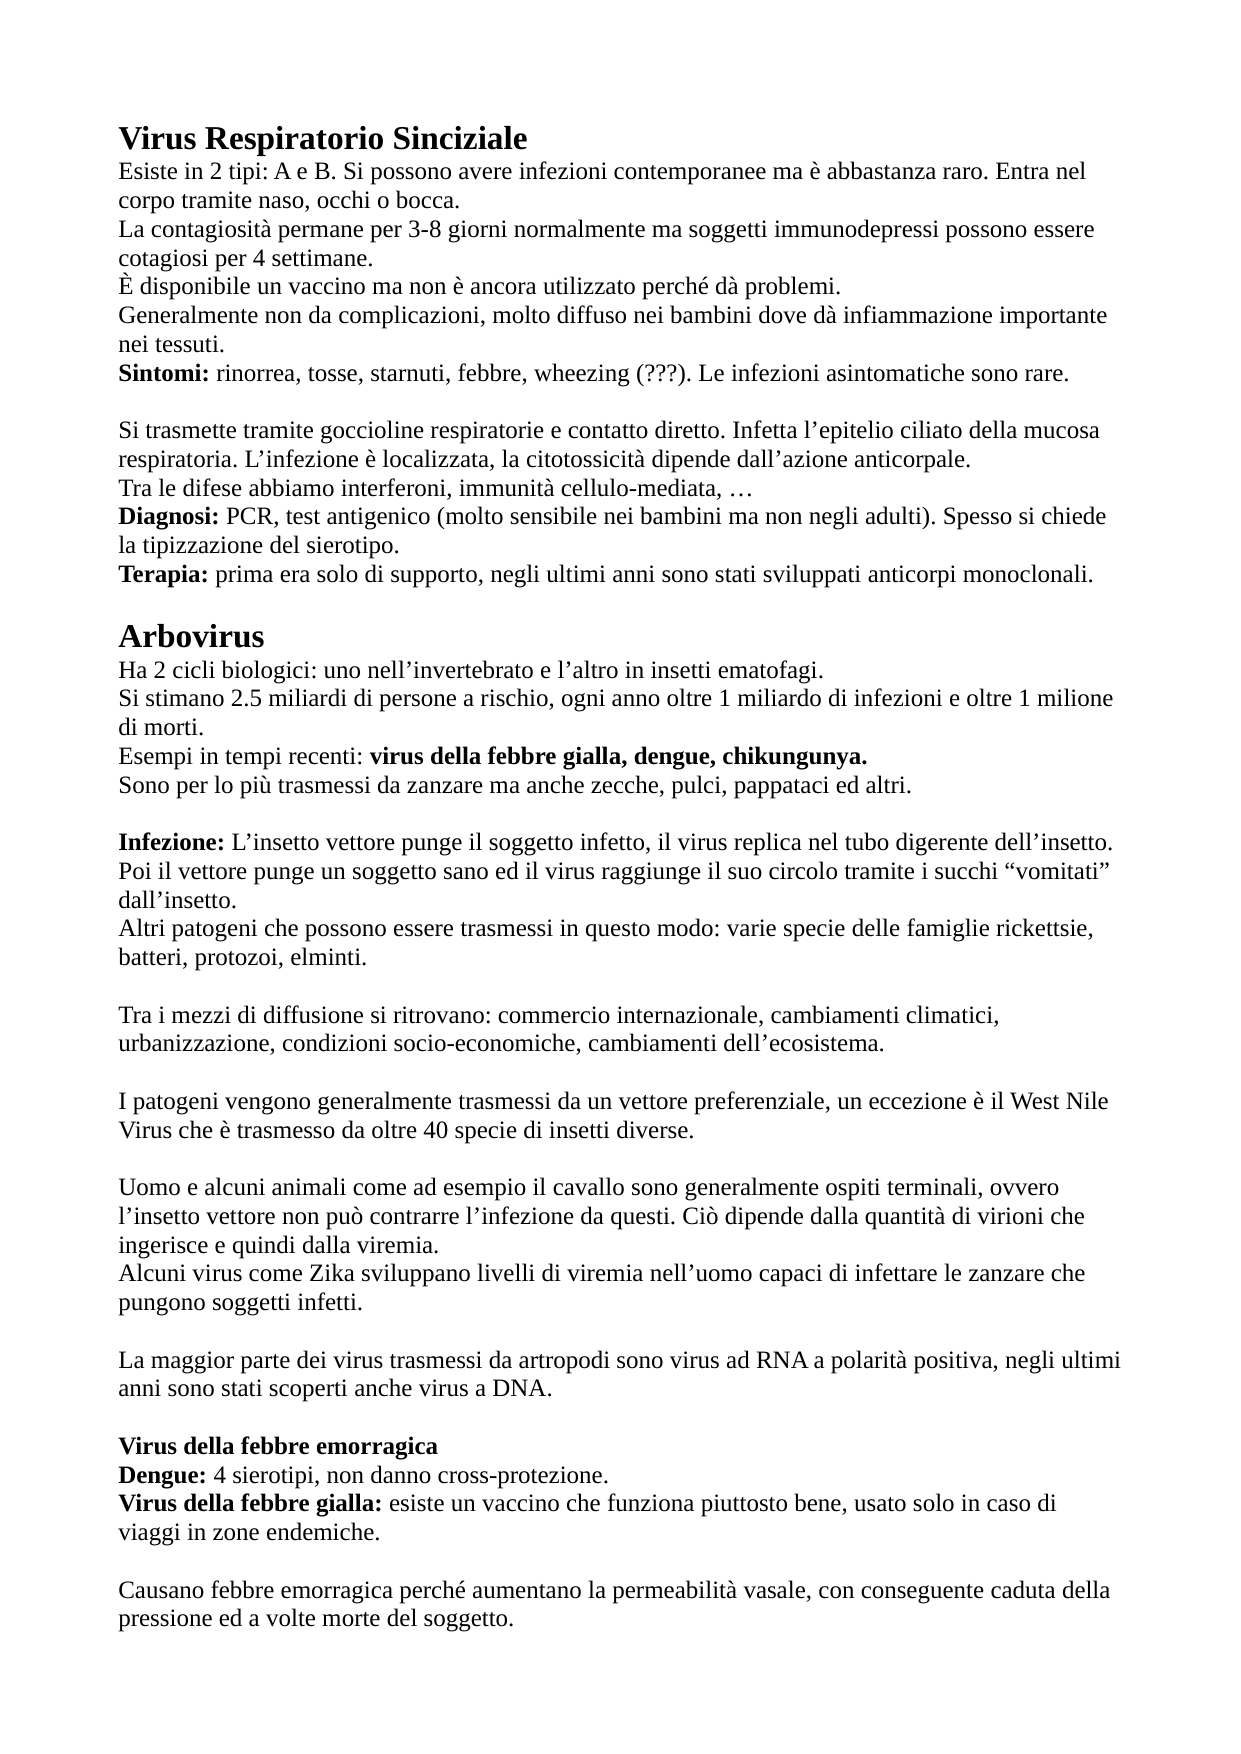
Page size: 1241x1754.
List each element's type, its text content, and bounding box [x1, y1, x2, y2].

text Uomo e alcuni animali come ad esempio il cavallo sono generalmente ospiti terminali, ovvero l’insetto vettore non può contrarre l’infezione da questi. Ciò dipende dalla quantità di virioni che ingerisce e quindi dalla viremia. [118, 1172, 1122, 1258]
text Causano febbre emorragica perché aumentano la permeabilità vasale, con conseguente caduta della pressione ed a volte morte del soggetto. [118, 1575, 1122, 1632]
text I patogeni vengono generalmente trasmessi da un vettore preferenziale, un eccezione è il West Nile Virus che è trasmesso da oltre 40 specie di insetti diverse. [118, 1086, 1122, 1143]
text È disponibile un vaccino ma non è ancora utilizzato perché dà problemi. [118, 271, 1122, 300]
text Generalmente non da complicazioni, molto diffuso nei bambini dove dà infiammazione importante nei tessuti. [118, 300, 1122, 358]
text Sintomi: rinorrea, tosse, starnuti, febbre, wheezing (???). Le infezioni asintomatiche sono rare. [118, 358, 1122, 386]
text Ha 2 cicli biologici: uno nell’invertebrato e l’altro in insetti ematofagi. [118, 655, 1122, 683]
text La maggior parte dei virus trasmessi da artropodi sono virus ad RNA a polarità positiva, negli ultimi anni sono stati scoperti anche virus a DNA. [118, 1345, 1122, 1402]
text Tra le difese abbiamo interferoni, immunità cellulo-mediata, … [118, 473, 1122, 501]
text Esiste in 2 tipi: A e B. Si possono avere infezioni contemporanee ma è abbastanza raro. Entra nel corpo tramite naso, occhi o bocca. [118, 156, 1122, 214]
text Esempi in tempi recenti: virus della febbre gialla, dengue, chikungunya. [118, 741, 1122, 770]
text Tra i mezzi di diffusione si ritrovano: commercio internazionale, cambiamenti climatici, urbanizzazione, condizioni socio-economiche, cambiamenti dell’ecosistema. [118, 1000, 1122, 1057]
text Infezione: L’insetto vettore punge il soggetto infetto, il virus replica nel tubo digerente dell’insetto. Poi il vettore punge un soggetto sano ed il virus raggiunge il suo circolo tramite i succhi “vomitati” dall’insetto. [118, 827, 1122, 913]
text Altri patogeni che possono essere trasmessi in questo modo: varie specie delle famiglie rickettsie, batteri, protozoi, elminti. [118, 913, 1122, 971]
text Sono per lo più trasmessi da zanzare ma anche zecche, pulci, pappataci ed altri. [118, 770, 1122, 798]
text Dengue: 4 sierotipi, non danno cross-protezione. [118, 1460, 1122, 1488]
text La contagiosità permane per 3-8 giorni normalmente ma soggetti immunodepressi possono essere cotagiosi per 4 settimane. [118, 214, 1122, 271]
text Diagnosi: PCR, test antigenico (molto sensibile nei bambini ma non negli adulti). Spesso si chiede la tipizzazione del sierotipo. [118, 501, 1122, 559]
text Arbovirus [118, 616, 1122, 655]
text Alcuni virus come Zika sviluppano livelli di viremia nell’uomo capaci di infettare le zanzare che pungono soggetti infetti. [118, 1258, 1122, 1316]
text Virus Respiratorio Sinciziale [118, 118, 1122, 156]
text Si stimano 2.5 miliardi di persone a rischio, ogni anno oltre 1 miliardo di infezioni e oltre 1 milione di morti. [118, 683, 1122, 741]
text Terapia: prima era solo di supporto, negli ultimi anni sono stati sviluppati anticorpi monoclonali. [118, 559, 1122, 588]
text Virus della febbre gialla: esiste un vaccino che funziona piuttosto bene, usato solo in caso di viaggi in zone endemiche. [118, 1488, 1122, 1546]
text Virus della febbre emorragica [118, 1431, 1122, 1460]
text Si trasmette tramite goccioline respiratorie e contatto diretto. Infetta l’epitelio ciliato della mucosa respiratoria. L’infezione è localizzata, la citotossicità dipende dall’azione anticorpale. [118, 415, 1122, 473]
